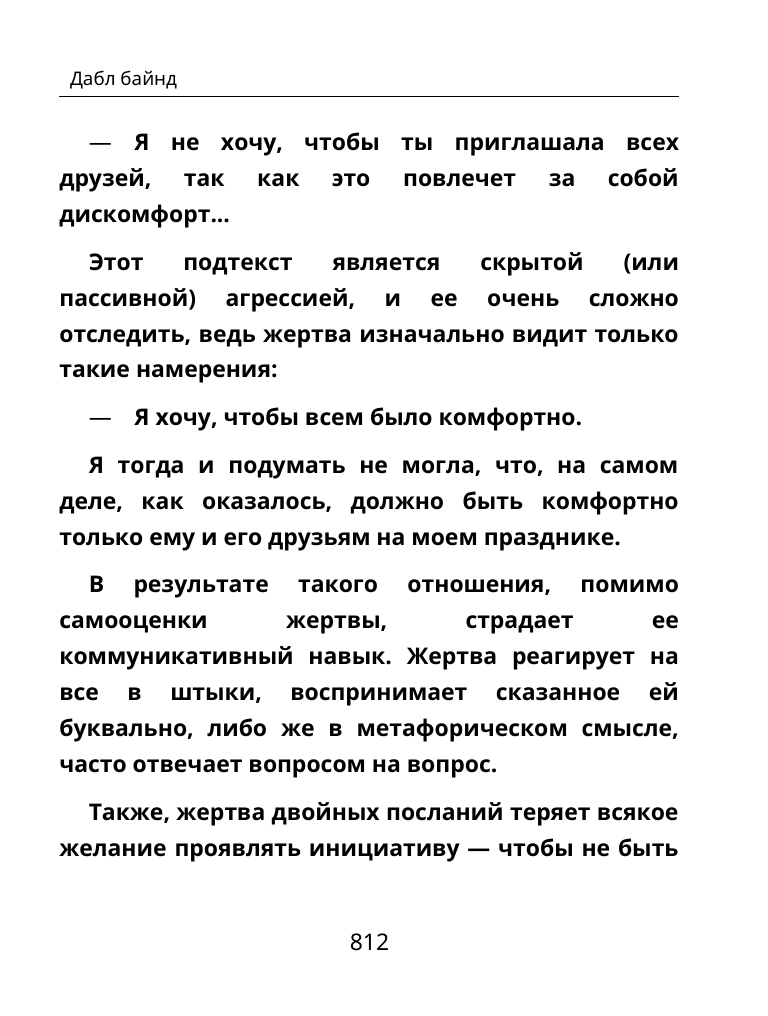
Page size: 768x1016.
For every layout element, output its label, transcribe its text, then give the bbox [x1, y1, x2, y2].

list Я хочу, чтобы всем было комфортно. [59, 401, 679, 432]
list Я не хочу, чтобы ты приглашала всех друзей, так как это повлечет за собой дискомфорт... [59, 126, 679, 229]
text В результате такого отношения, помимо самооценки жертвы, страдает ее коммуникативный навык. Жертва реагирует на все в штыки, воспринимает сказанное ей буквально, либо же в метафорическом смысле, часто отвечает вопросом на вопрос. [59, 568, 679, 779]
text Я тогда и подумать не могла, что, на самом деле, как оказалось, должно быть комфортно только ему и его друзьям на моем празднике. [59, 449, 679, 552]
text Также, жертва двойных посланий теряет всякое желание проявлять инициативу — чтобы не быть [59, 796, 679, 863]
text Этот подтекст является скрытой (или пассивной) агрессией, и ее очень сложно отследить, ведь жертва изначально видит только такие намерения: [59, 246, 679, 385]
